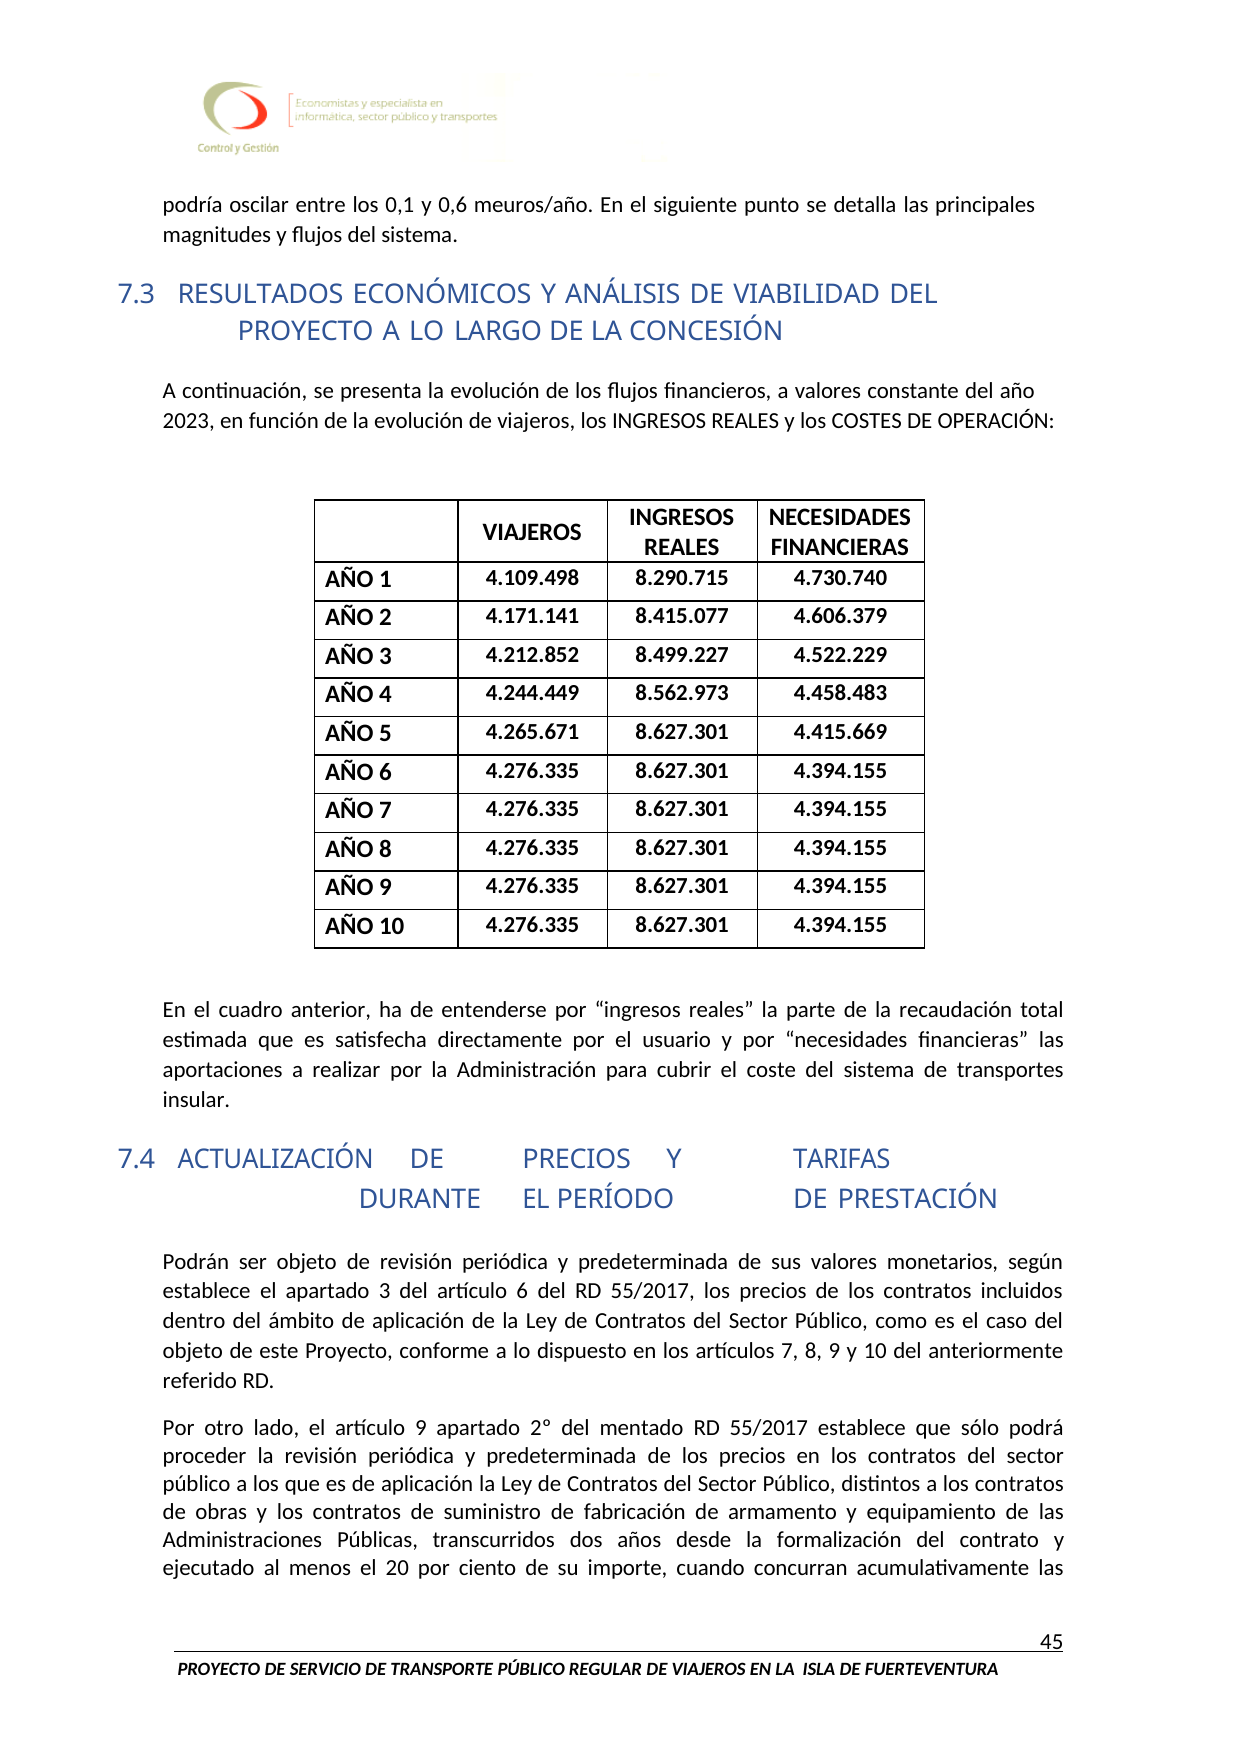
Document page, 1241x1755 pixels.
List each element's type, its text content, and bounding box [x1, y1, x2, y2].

text Podrán ser objeto de revisión periódica y predeterminada de sus valores monetarios, según establece el apartado 3 del artículo 6 del RD 55/2017, los precios de los contratos incluidos dentro del ámbito de aplicación de la Ley de Contratos del Sector Público, como es el caso del objeto de este Proyecto, conforme a lo dispuesto en los artículos 7, 8, 9 y 10 del anteriormente referido RD. [162, 1247, 1064, 1394]
table_header VIAJEROS [459, 501, 607, 561]
table_cell 8.627.301 [608, 717, 757, 754]
table_cell 4.394.155 [758, 910, 924, 947]
text A continuación, se presenta la evolución de los flujos financieros, a valores constante del año 2023, en función de la evolución de viajeros, los INGRESOS REALES y los COSTES DE OPERACIÓN: [162, 376, 1063, 434]
table_cell 4.276.335 [459, 756, 607, 793]
table_cell 4.276.335 [459, 794, 607, 831]
table_header NECESIDADES FINANCIERAS [758, 501, 924, 561]
table_cell 8.499.227 [608, 640, 757, 677]
table_cell 8.627.301 [608, 794, 757, 831]
table_cell AÑO 6 [315, 756, 457, 793]
table_cell 4.276.335 [459, 910, 607, 947]
table_cell AÑO 1 [315, 563, 457, 600]
table_cell 8.627.301 [608, 833, 757, 870]
list ACTUALIZACIÓN DE PRECIOS Y TARIFAS DURANTE EL PERÍODO DE PRESTACIÓN [117, 1140, 1064, 1216]
list RESULTADOS ECONÓMICOS Y ANÁLISIS DE VIABILIDAD DEL PROYECTO A LO LARGO DE LA CONCESIÓN [117, 274, 1063, 348]
table_cell AÑO 7 [315, 794, 457, 831]
table_cell AÑO 8 [315, 833, 457, 870]
table_cell 4.522.229 [758, 640, 924, 677]
table_cell 4.109.498 [459, 563, 607, 600]
table_cell 8.627.301 [608, 872, 757, 908]
table_cell 8.562.973 [608, 679, 757, 716]
table_cell AÑO 3 [315, 640, 457, 677]
table_cell 4.276.335 [459, 872, 607, 908]
table_header INGRESOS REALES [608, 501, 757, 561]
table_cell 4.394.155 [758, 794, 924, 831]
table_cell 4.265.671 [459, 717, 607, 754]
table_cell 4.276.335 [459, 833, 607, 870]
table_cell 8.627.301 [608, 910, 757, 947]
table_cell 4.394.155 [758, 872, 924, 908]
text podría oscilar entre los 0,1 y 0,6 meuros/año. En el siguiente punto se detalla las principales magnitudes y flujos del sistema. [162, 190, 1063, 248]
table_cell AÑO 4 [315, 679, 457, 716]
table_cell 8.627.301 [608, 756, 757, 793]
table_cell 4.730.740 [758, 563, 924, 600]
table_cell AÑO 9 [315, 872, 457, 908]
table_cell 4.394.155 [758, 833, 924, 870]
table_cell 4.415.669 [758, 717, 924, 754]
table_cell 8.415.077 [608, 602, 757, 638]
table_cell 4.394.155 [758, 756, 924, 793]
table_cell AÑO 2 [315, 602, 457, 638]
table_cell AÑO 10 [315, 910, 457, 947]
text En el cuadro anterior, ha de entenderse por “ingresos reales” la parte de la recaudación total estimada que es satisfecha directamente por el usuario y por “necesidades financieras” las aportaciones a realizar por la Administración para cubrir el coste del sistema de transportes insular. [162, 995, 1064, 1113]
table_cell 4.171.141 [459, 602, 607, 638]
table_cell 4.606.379 [758, 602, 924, 638]
text Por otro lado, el artículo 9 apartado 2º del mentado RD 55/2017 establece que sólo podrá proceder la revisión periódica y predeterminada de los precios en los contratos del sector público a los que es de aplicación la Ley de Contratos del Sector Público, distintos a los contratos de obras y los contratos de suministro de fabricación de armamento y equipamiento de las Administraciones Públicas, transcurridos dos años desde la formalización del contrato y ejecutado al menos el 20 por ciento de su importe, cuando concurran acumulativamente las [162, 1413, 1064, 1581]
table_cell 4.212.852 [459, 640, 607, 677]
table_cell 8.290.715 [608, 563, 757, 600]
table_cell 4.244.449 [459, 679, 607, 716]
table_cell AÑO 5 [315, 717, 457, 754]
table_cell 4.458.483 [758, 679, 924, 716]
table_header [315, 501, 457, 561]
